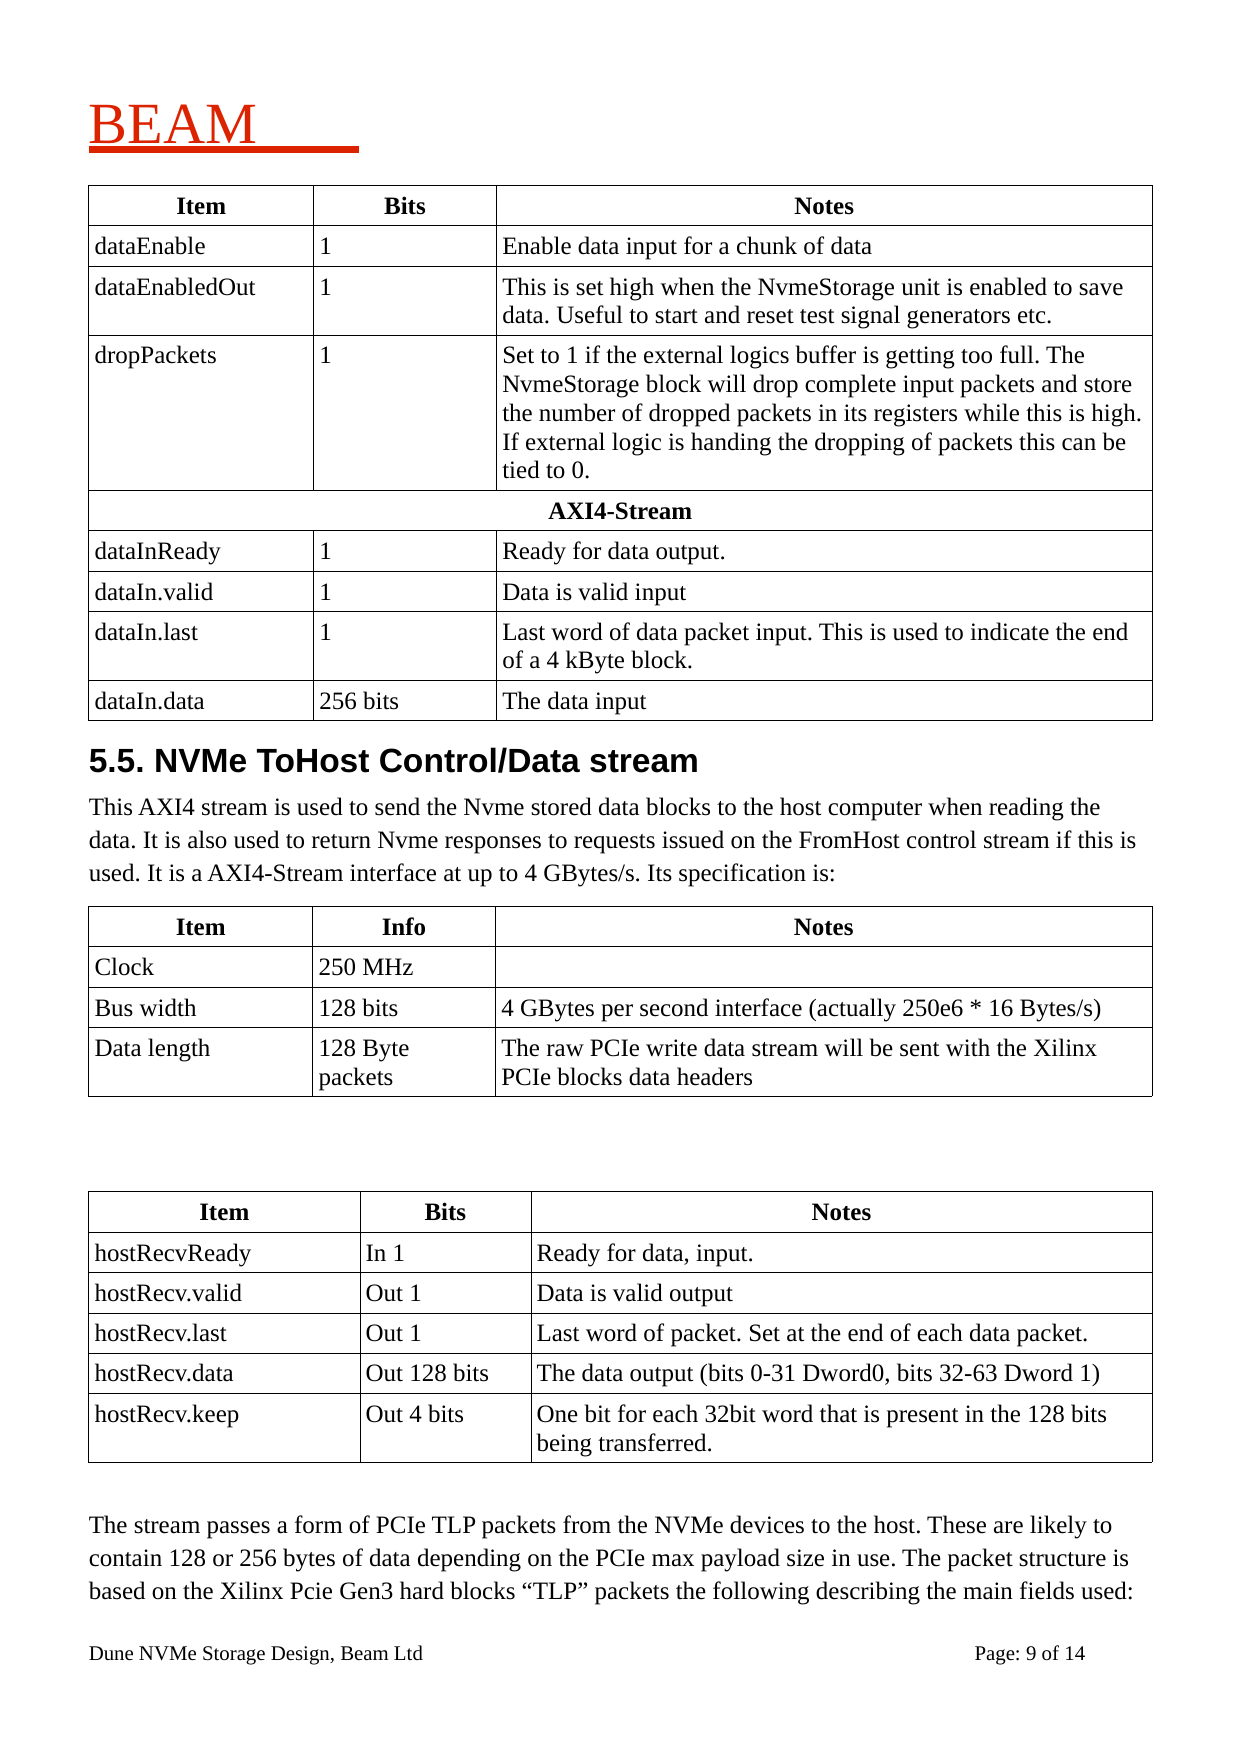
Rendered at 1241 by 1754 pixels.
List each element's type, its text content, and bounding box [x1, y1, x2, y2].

table_header Notes [532, 1192, 1152, 1232]
table_cell 1 [314, 267, 496, 335]
table_cell dataIn.last [89, 612, 313, 680]
table_header Item [89, 1192, 360, 1232]
table_cell hostRecv.keep [89, 1394, 360, 1462]
table_cell dropPackets [89, 336, 313, 490]
table_cell Set to 1 if the external logics buffer is getting too full. The NvmeStorage block will drop complete input packets and store the number of dropped packets in its registers while this is high. If external logic is handing the dropping of packets this can be tied to 0. [497, 336, 1152, 490]
table_cell hostRecv.last [89, 1314, 360, 1353]
table_cell dataEnable [89, 226, 313, 266]
table_cell Last word of packet. Set at the end of each data packet. [532, 1314, 1152, 1353]
table_cell 256 bits [314, 681, 496, 720]
table_cell dataEnabledOut [89, 267, 313, 335]
table_cell dataInReady [89, 531, 313, 571]
table_cell Out 128 bits [361, 1354, 531, 1393]
table_cell Clock [89, 947, 312, 987]
table_header Info [313, 907, 495, 946]
table_header Item [89, 186, 313, 225]
table_cell 1 [314, 336, 496, 490]
table_cell Out 1 [361, 1273, 531, 1312]
table_cell hostRecvReady [89, 1233, 360, 1272]
table_cell hostRecv.valid [89, 1273, 360, 1312]
table_cell Out 1 [361, 1314, 531, 1353]
table_cell Ready for data, input. [532, 1233, 1152, 1272]
table_cell 1 [314, 531, 496, 571]
table_header Bits [361, 1192, 531, 1232]
table_cell hostRecv.data [89, 1354, 360, 1393]
table_cell 4 GBytes per second interface (actually 250e6 * 16 Bytes/s) [496, 988, 1152, 1027]
table_cell The data output (bits 0-31 Dword0, bits 32-63 Dword 1) [532, 1354, 1152, 1393]
table_cell 1 [314, 612, 496, 680]
table_header Notes [497, 186, 1152, 225]
table_cell dataIn.valid [89, 572, 313, 611]
table_cell Ready for data output. [497, 531, 1152, 571]
table_cell One bit for each 32bit word that is present in the 128 bits being transferred. [532, 1394, 1152, 1462]
table_cell The raw PCIe write data stream will be sent with the Xilinx PCIe blocks data headers [496, 1028, 1152, 1096]
subtitle NVMe ToHost Control/Data stream [88, 741, 1152, 780]
table_header Item [89, 907, 312, 946]
table_cell [496, 947, 1152, 987]
table_cell Last word of data packet input. This is used to indicate the end of a 4 kByte block. [497, 612, 1152, 680]
table_cell dataIn.data [89, 681, 313, 720]
table_cell 250 MHz [313, 947, 495, 987]
table_cell Data is valid output [532, 1273, 1152, 1312]
table_cell Bus width [89, 988, 312, 1027]
table_header Bits [314, 186, 496, 225]
table_cell This is set high when the NvmeStorage unit is enabled to save data. Useful to start and reset test signal generators etc. [497, 267, 1152, 335]
table_header Notes [496, 907, 1152, 946]
table_cell 128 bits [313, 988, 495, 1027]
table_cell 1 [314, 572, 496, 611]
text This AXI4 stream is used to send the Nvme stored data blocks to the host computer when reading the data. It is also used to return Nvme responses to requests issued on the FromHost control stream if this is used. It is a AXI4-Stream interface at up to 4 GBytes/s. Its specification is: [88, 792, 1152, 887]
table_cell Enable data input for a chunk of data [497, 226, 1152, 266]
table_cell In 1 [361, 1233, 531, 1272]
text The stream passes a form of PCIe TLP packets from the NVMe devices to the host. These are likely to contain 128 or 256 bytes of data depending on the PCIe max payload size in use. The packet structure is based on the Xilinx Pcie Gen3 hard blocks “TLP” packets the following describing the main fields used: [88, 1510, 1152, 1604]
table_cell Out 4 bits [361, 1394, 531, 1462]
table_cell 1 [314, 226, 496, 266]
table_cell Data length [89, 1028, 312, 1096]
table_cell AXI4-Stream [89, 491, 1152, 530]
table_cell The data input [497, 681, 1152, 720]
table_cell 128 Byte packets [313, 1028, 495, 1096]
table_cell Data is valid input [497, 572, 1152, 611]
